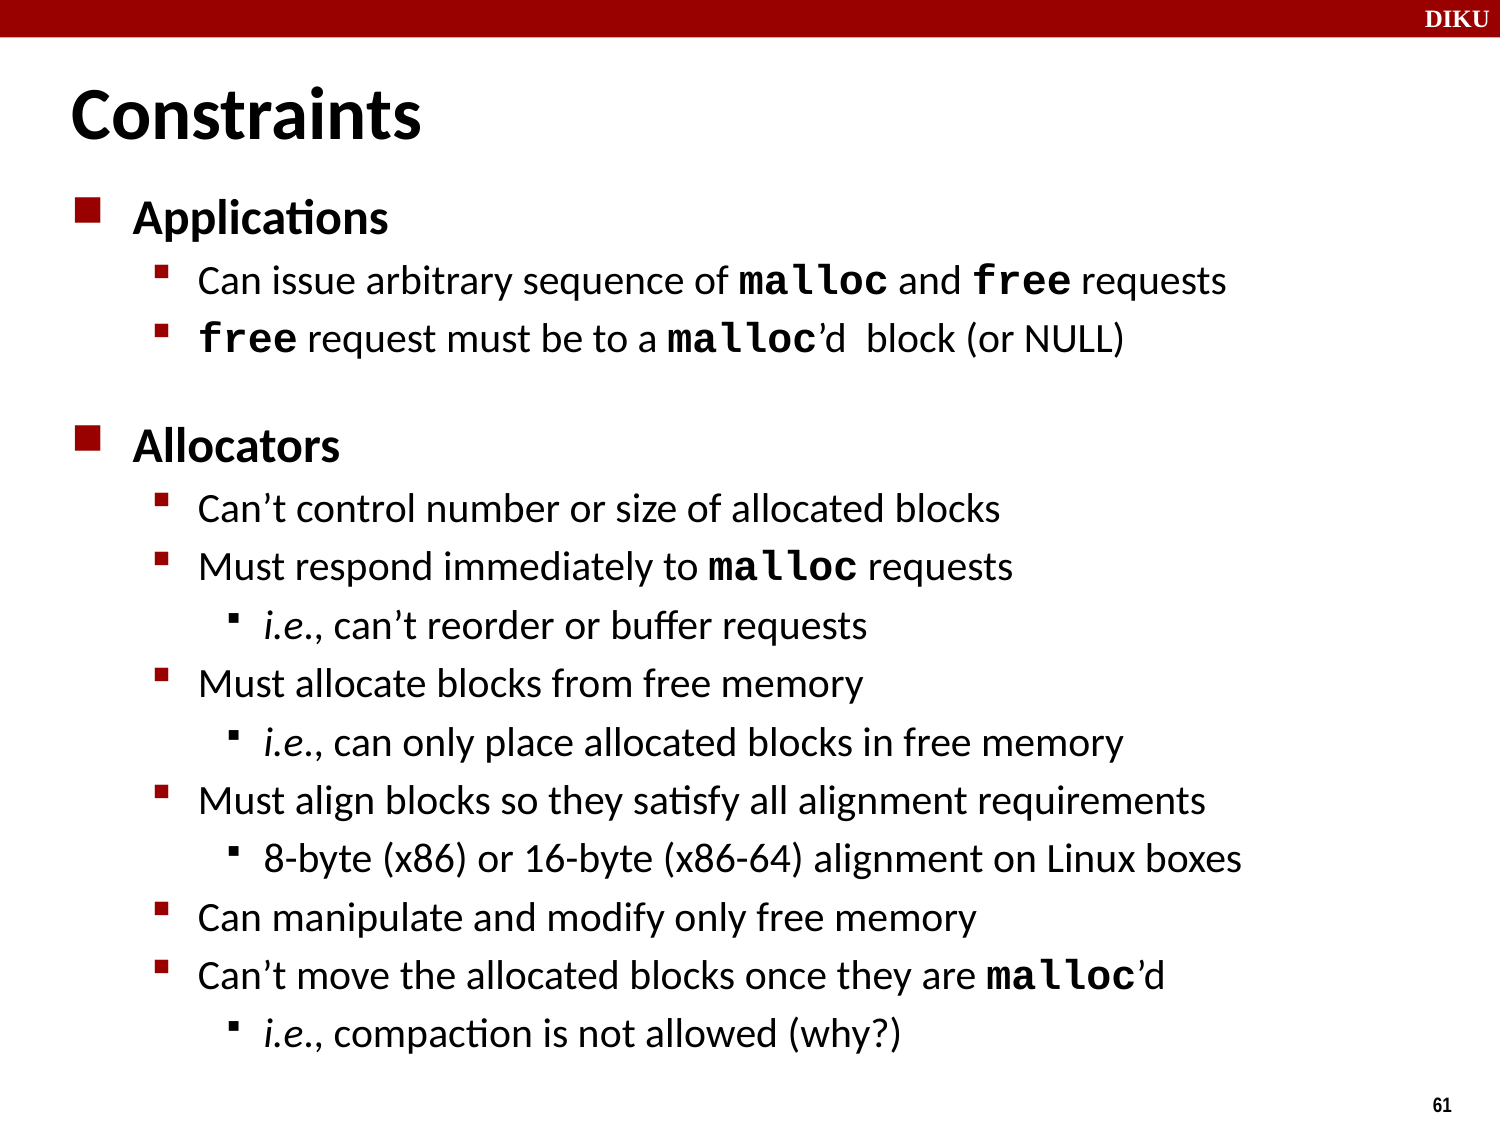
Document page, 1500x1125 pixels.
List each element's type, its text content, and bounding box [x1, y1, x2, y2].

text_box Constraints [56, 62, 963, 157]
text_box Applications Can issue arbitrary sequence of malloc and free requests free request must be to a malloc’d block (or NULL) Allocators Can’t control number or size of allocated blocks Must respond immediately to malloc requests i.e., can’t reorder or buffer requests Must allocate blocks from free memory i.e., can only place allocated blocks in free memory Must align blocks so they satisfy all alignment requirements 8-byte (x86) or 16-byte (x86-64) alignment on Linux boxes Can manipulate and modify only free memory Can’t move the allocated blocks once they are malloc’d i.e., compaction is not allowed (why?) [61, 187, 1463, 1100]
